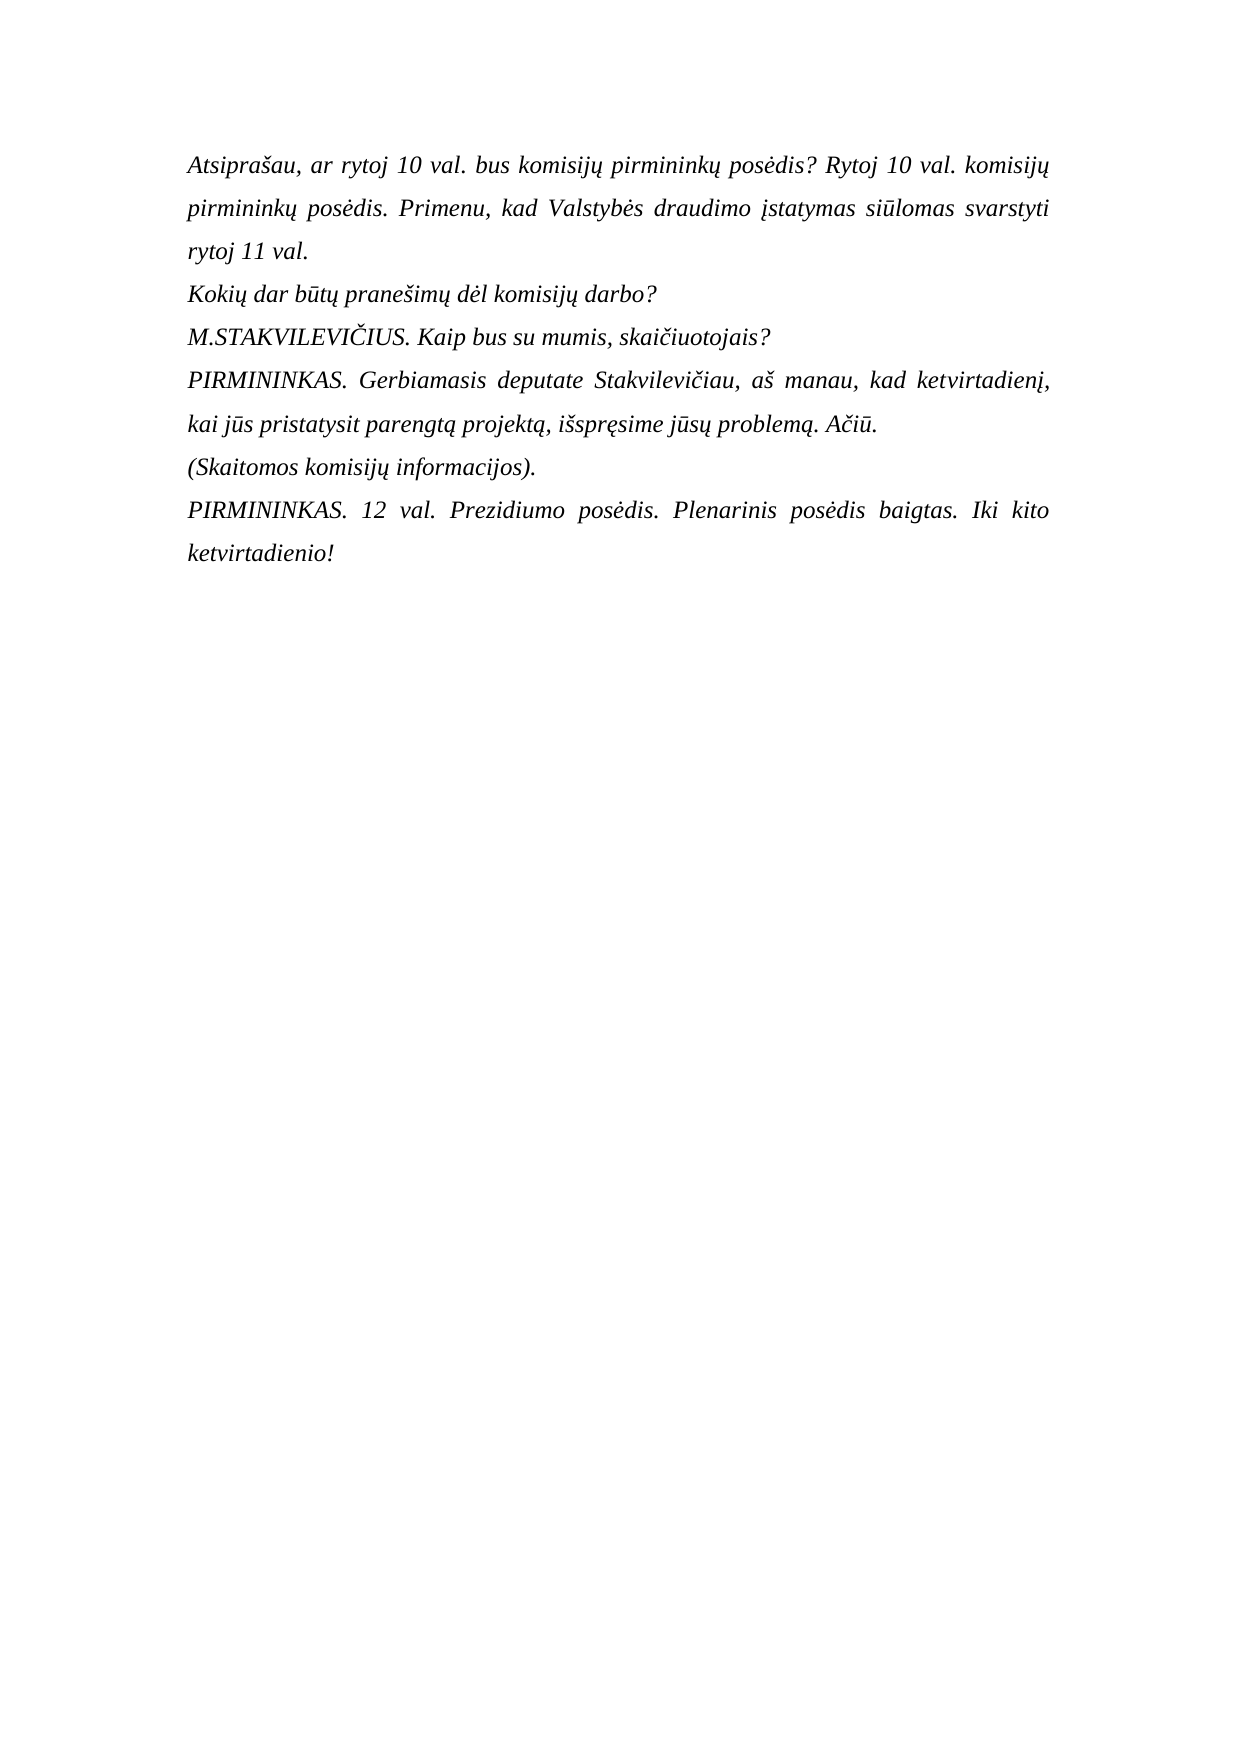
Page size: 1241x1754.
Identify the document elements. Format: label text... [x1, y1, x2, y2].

text PIRMININKAS. Gerbiamasis deputate Stakvilevičiau, aš manau, kad ket­virtadienį, kai jūs pristatysit parengtą projektą, išspręsime jūsų problemą. Ačiū. [187, 366, 1053, 437]
text Atsiprašau, ar rytoj 10 val. bus komisijų pirmininkų posėdis? Rytoj 10 val. komisijų pirmininkų posėdis. Primenu, kad Valstybės draudimo įstatymas siūlomas svarstyti rytoj 11 val. [187, 150, 1053, 265]
text M.STAKVILEVIČIUS. Kaip bus su mumis, skaičiuotojais? [187, 322, 1053, 351]
text (Skaitomos komisijų informacijos). [187, 452, 1053, 481]
text PIRMININKAS. 12 val. Prezidiumo posėdis. Plenarinis posėdis baigtas. Iki kito ketvirtadienio! [187, 495, 1053, 567]
text Kokių dar būtų pranešimų dėl komisijų darbo? [187, 279, 1053, 308]
